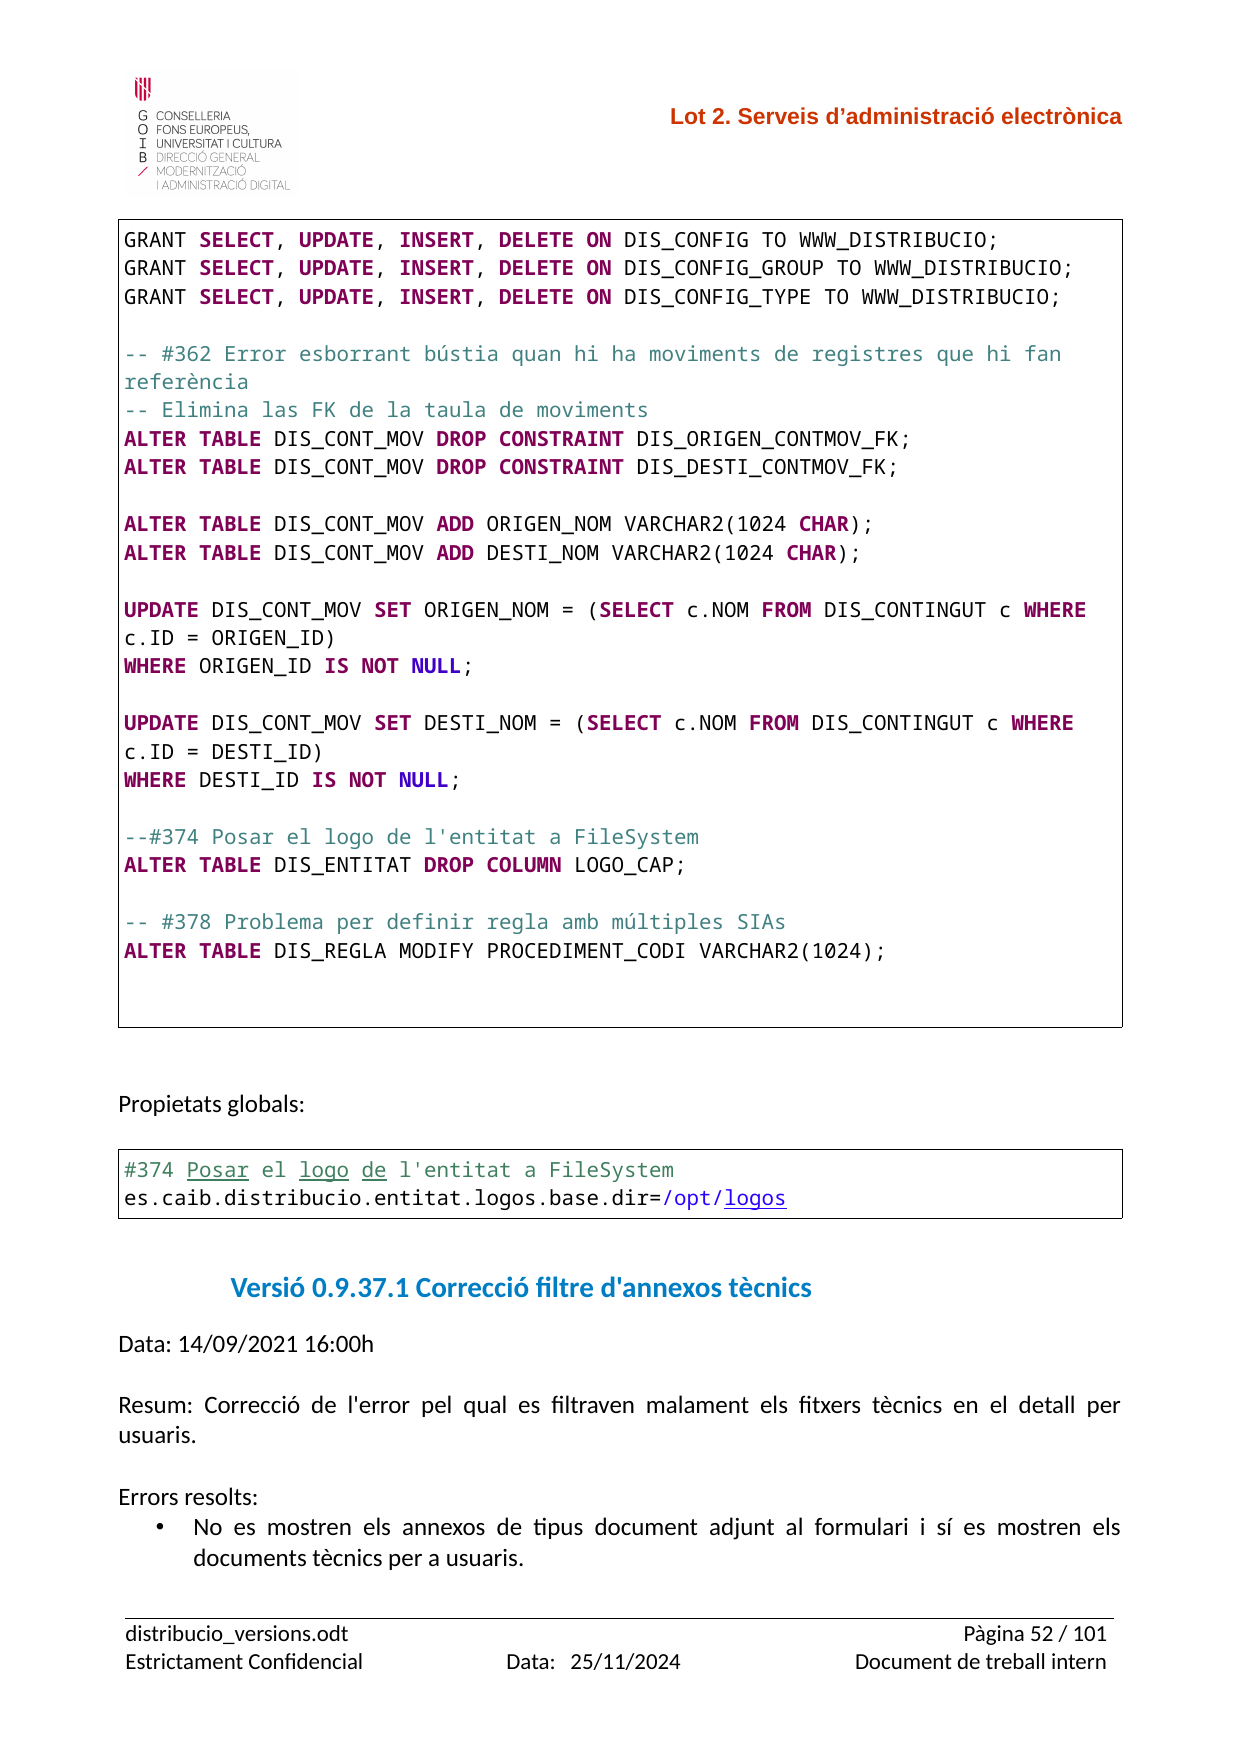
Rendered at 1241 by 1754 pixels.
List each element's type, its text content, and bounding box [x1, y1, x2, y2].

text Propietats globals: [118, 1088, 1122, 1119]
table_header #374 Posar el logo de l'entitat a FileSystem es.caib.distribucio.entitat.logos.base.dir=/opt/logos [119, 1150, 1122, 1218]
text Errors resolts: [118, 1481, 1122, 1511]
subtitle Versió 0.9.37.1 Correcció filtre d'annexos tècnics [153, 1269, 1122, 1304]
picture [126, 70, 299, 197]
table_header GRANT SELECT, UPDATE, INSERT, DELETE ON DIS_CONFIG TO WWW_DISTRIBUCIO; GRANT SELECT, UPDATE, INSERT, DELETE ON DIS_CONFIG_GROUP TO WWW_DISTRIBUCIO; GRANT SELECT, UPDATE, INSERT, DELETE ON DIS_CONFIG_TYPE TO WWW_DISTRIBUCIO; -- #362 Error esborrant bústia quan hi ha moviments de registres que hi fan referència -- Elimina las FK de la taula de moviments ALTER TABLE DIS_CONT_MOV DROP CONSTRAINT DIS_ORIGEN_CONTMOV_FK; ALTER TABLE DIS_CONT_MOV DROP CONSTRAINT DIS_DESTI_CONTMOV_FK; ALTER TABLE DIS_CONT_MOV ADD ORIGEN_NOM VARCHAR2(1024 CHAR); ALTER TABLE DIS_CONT_MOV ADD DESTI_NOM VARCHAR2(1024 CHAR); UPDATE DIS_CONT_MOV SET ORIGEN_NOM = (SELECT c.NOM FROM DIS_CONTINGUT c WHERE c.ID = ORIGEN_ID) WHERE ORIGEN_ID IS NOT NULL; UPDATE DIS_CONT_MOV SET DESTI_NOM = (SELECT c.NOM FROM DIS_CONTINGUT c WHERE c.ID = DESTI_ID) WHERE DESTI_ID IS NOT NULL; --#374 Posar el logo de l'entitat a FileSystem ALTER TABLE DIS_ENTITAT DROP COLUMN LOGO_CAP; -- #378 Problema per definir regla amb múltiples SIAs ALTER TABLE DIS_REGLA MODIFY PROCEDIMENT_CODI VARCHAR2(1024); [119, 220, 1122, 1027]
text Data: 14/09/2021 16:00h [118, 1328, 1122, 1359]
text Resum: Correcció de l'error pel qual es filtraven malament els fitxers tècnics en el detall per usuaris. [118, 1389, 1122, 1450]
list No es mostren els annexos de tipus document adjunt al formulari i sí es mostren els documents tècnics per a usuaris. [156, 1511, 1122, 1572]
